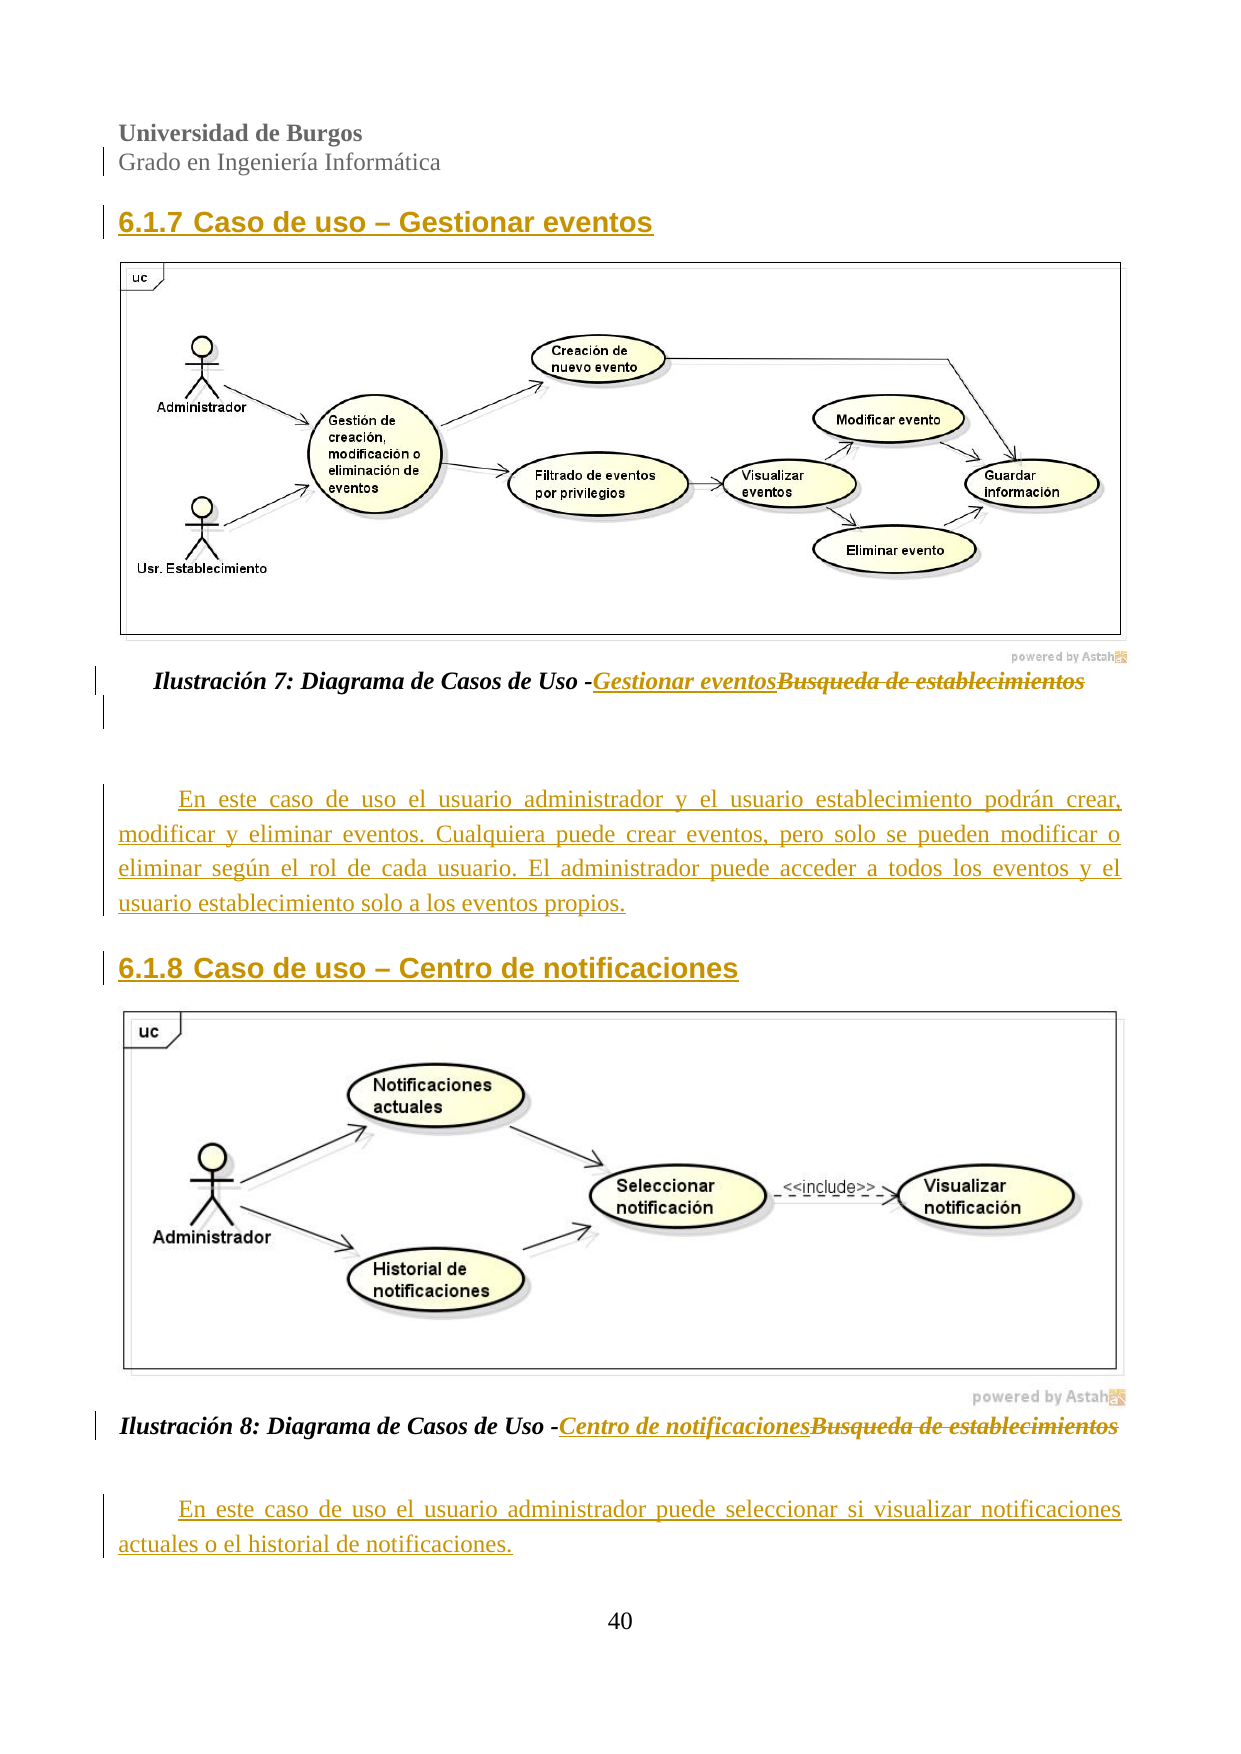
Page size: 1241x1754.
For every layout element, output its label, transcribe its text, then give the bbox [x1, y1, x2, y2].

text En este caso de uso el usuario administrador puede seleccionar si visualizar notificaciones actuales o el historial de notificaciones. [118, 1494, 1122, 1558]
picture [109, 997, 1131, 1411]
text Ilustración 7: Diagrama de Casos de Uso -Gestionar eventos [109, 667, 1131, 695]
text En este caso de uso el usuario administrador y el usuario establecimiento podrán crear, modificar y eliminar eventos. Cualquiera puede crear eventos, pero solo se pueden modificar o eliminar según el rol de cada usuario. El administrador puede acceder a todos los eventos y el [118, 784, 1122, 878]
text usuario establecimiento solo a los eventos propios. [118, 879, 1122, 916]
subtitle Caso de uso – Gestionar eventos [118, 205, 1122, 239]
text Ilustración 8: Diagrama de Casos de Uso -Centro de notificaciones [109, 1411, 1131, 1440]
picture [109, 251, 1131, 667]
subtitle Caso de uso – Centro de notificaciones [118, 951, 1122, 985]
